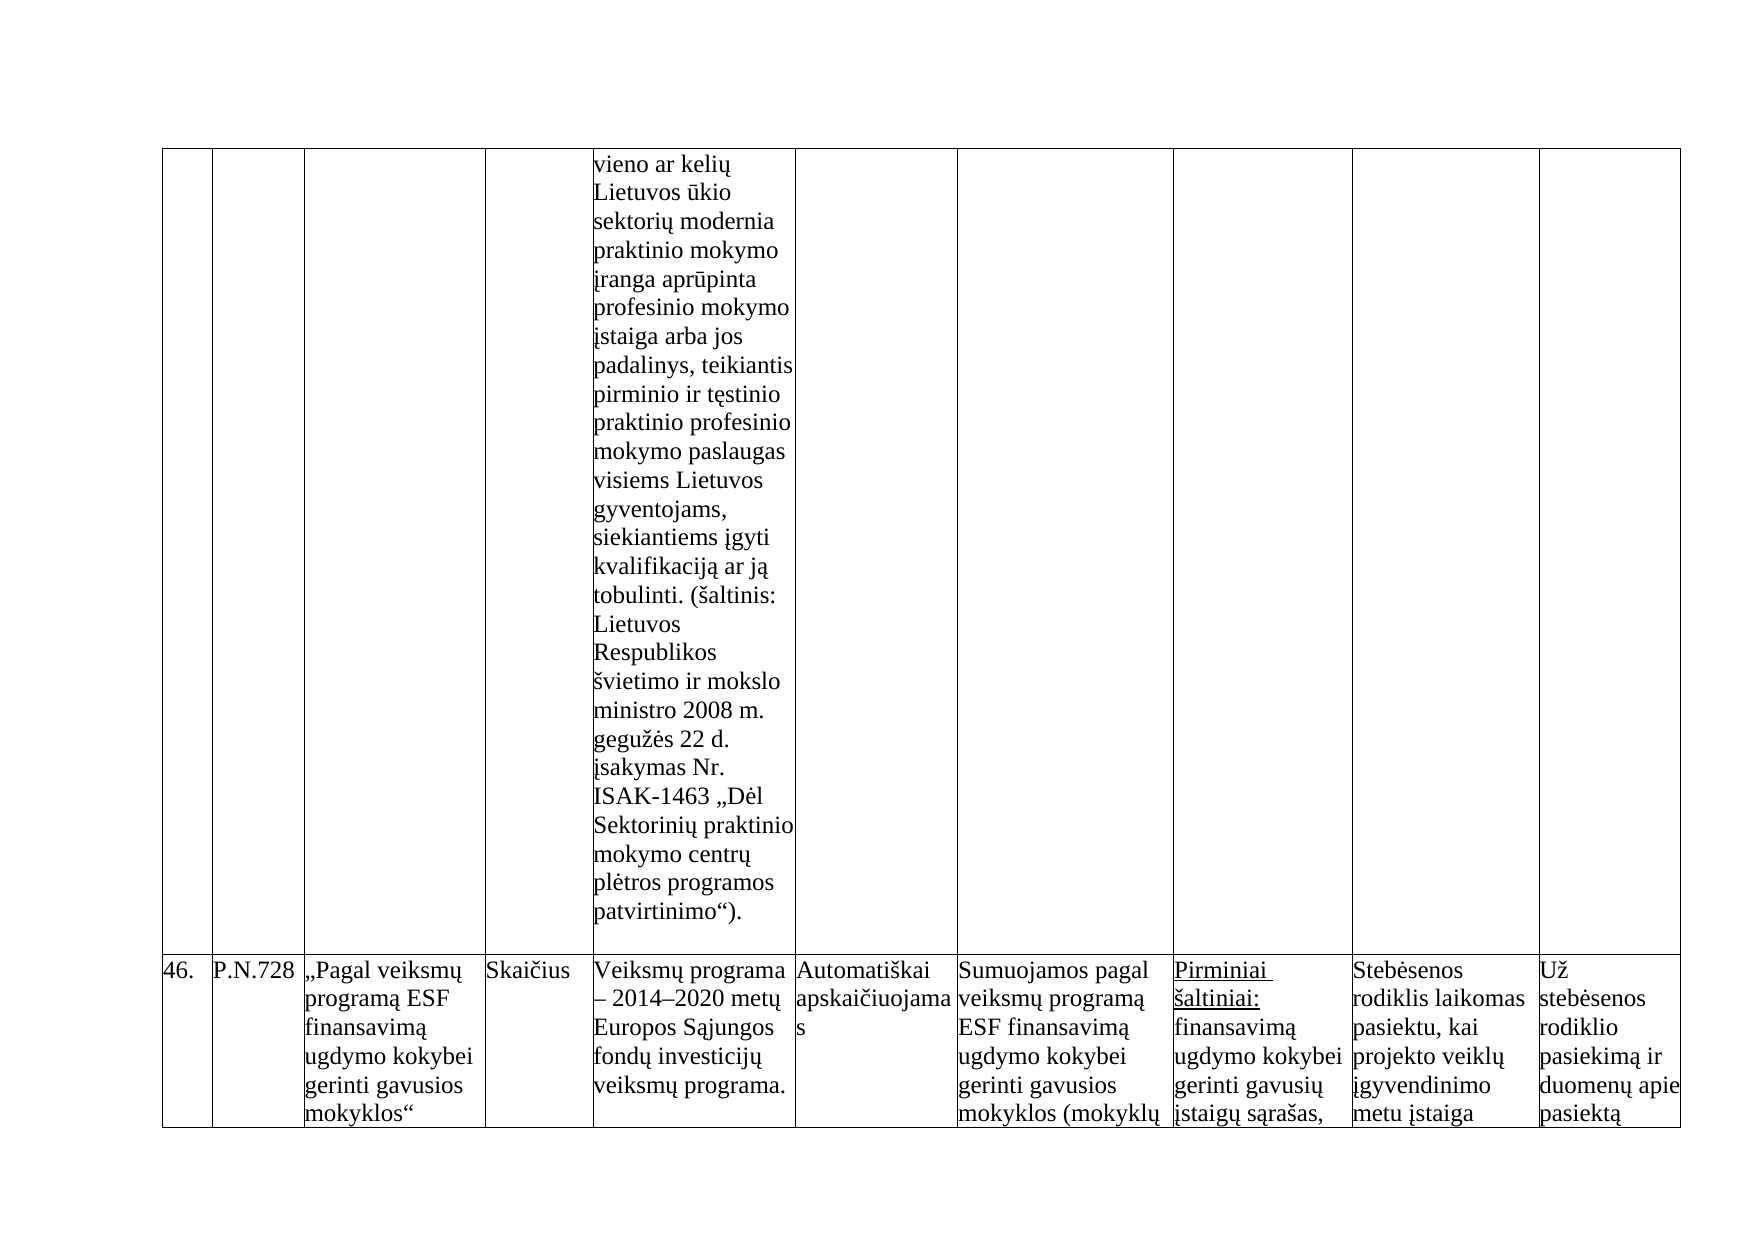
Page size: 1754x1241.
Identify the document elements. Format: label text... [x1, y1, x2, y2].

table_cell [796, 149, 957, 954]
table_cell „Pagal veiksmų programą ESF finansavimą ugdymo kokybei gerinti gavusios mokyklos“ [305, 955, 485, 1127]
table_cell vieno ar kelių Lietuvos ūkio sektorių modernia praktinio mokymo įranga aprūpinta profesinio mokymo įstaiga arba jos padalinys, teikiantis pirminio ir tęstinio praktinio profesinio mokymo paslaugas visiems Lietuvos gyventojams, siekiantiems įgyti kvalifikaciją ar ją tobulinti. (šaltinis: Lietuvos Respublikos švietimo ir mokslo ministro 2008 m. gegužės 22 d. įsakymas Nr. ISAK-1463 „Dėl Sektorinių praktinio mokymo centrų plėtros programos patvirtinimo“). [594, 149, 795, 954]
table_cell [486, 149, 593, 954]
table_cell Veiksmų programa – 2014–2020 metų Europos Sąjungos fondų investicijų veiksmų programa. [594, 955, 795, 1127]
table_cell Sumuojamos pagal veiksmų programą ESF finansavimą ugdymo kokybei gerinti gavusios mokyklos (mokyklų [958, 955, 1173, 1127]
table_cell [1174, 149, 1352, 954]
table_cell 46. [163, 955, 212, 1127]
table_cell Pirminiai šaltiniai: finansavimą ugdymo kokybei gerinti gavusių įstaigų sąrašas, [1174, 955, 1352, 1127]
table_cell P.N.728 [213, 955, 304, 1127]
table_cell [213, 149, 304, 954]
table_cell Automatiškai apskaičiuojamas [796, 955, 957, 1127]
table_cell Stebėsenos rodiklis laikomas pasiektu, kai projekto veiklų įgyvendinimo metu įstaiga [1353, 955, 1539, 1127]
table_cell [1540, 149, 1680, 954]
table_cell Už stebėsenos rodiklio pasiekimą ir duomenų apie pasiektą [1540, 955, 1680, 1127]
table_cell Skaičius [486, 955, 593, 1127]
table_cell [163, 149, 212, 954]
table_cell [1353, 149, 1539, 954]
table_cell [305, 149, 485, 954]
table_cell [958, 149, 1173, 954]
